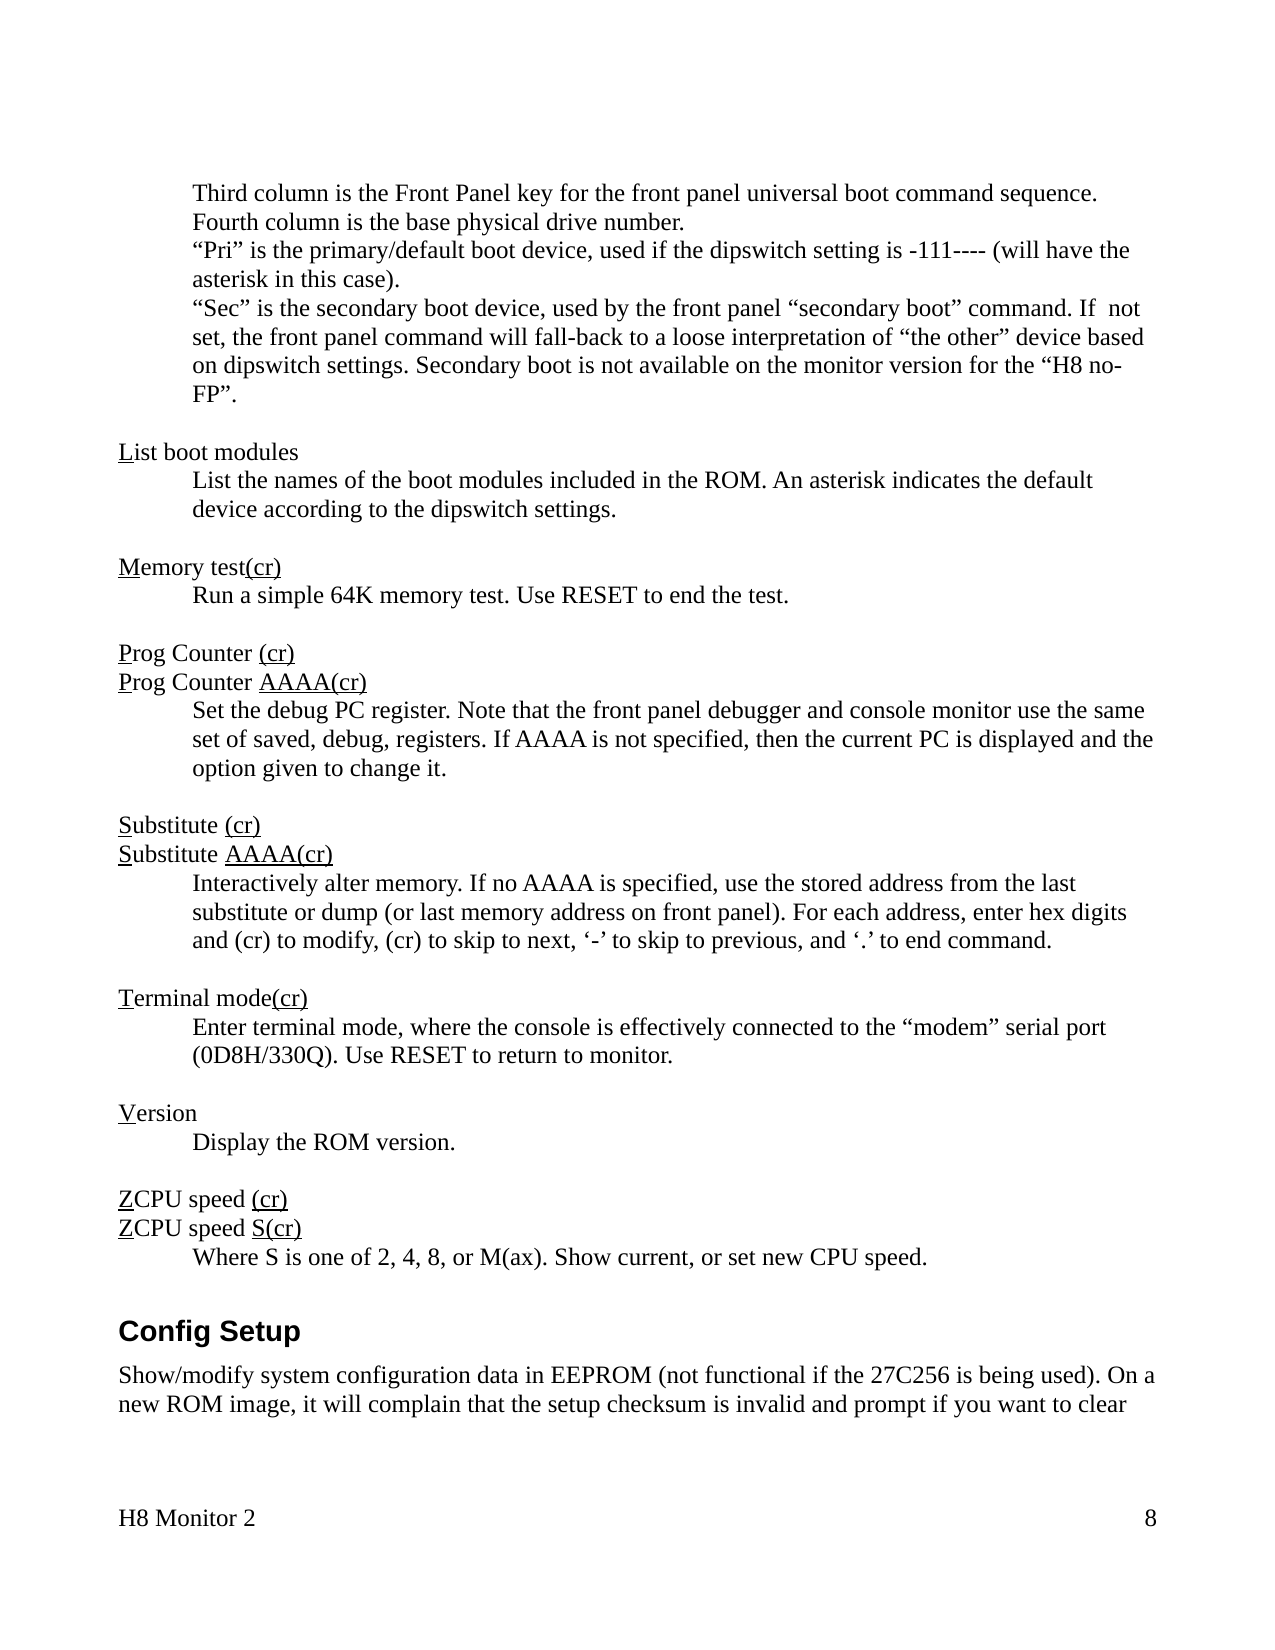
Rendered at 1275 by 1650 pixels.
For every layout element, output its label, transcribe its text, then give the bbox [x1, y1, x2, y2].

text Where S is one of 2, 4, 8, or M(ax). Show current, or set new CPU speed. [192, 1242, 1157, 1271]
text Prog Counter (cr) [118, 638, 1157, 667]
text Prog Counter AAAA(cr) [118, 667, 1157, 696]
text Substitute (cr) [118, 811, 1157, 839]
text Fourth column is the base physical drive number. [192, 207, 1157, 236]
text ZCPU speed (cr) [118, 1184, 1157, 1213]
text Substitute AAAA(cr) [118, 839, 1157, 868]
text “Pri” is the primary/default boot device, used if the dipswitch setting is -111---- (will have the asterisk in this case). [192, 236, 1157, 293]
text Terminal mode(cr) [118, 983, 1157, 1012]
text ZCPU speed S(cr) [118, 1213, 1157, 1242]
subtitle Config Setup [118, 1314, 1157, 1348]
text Version [118, 1098, 1157, 1127]
text Show/modify system configuration data in EEPROM (not functional if the 27C256 is being used). On a new ROM image, it will complain that the setup checksum is invalid and prompt if you want to clear [118, 1360, 1157, 1418]
text Memory test(cr) [118, 552, 1157, 581]
text “Sec” is the secondary boot device, used by the front panel “secondary boot” command. If not set, the front panel command will fall-back to a loose interpretation of “the other” device based on dipswitch settings. Secondary boot is not available on the monitor version for the “H8 no-FP”. [192, 293, 1157, 408]
text Display the ROM version. [192, 1127, 1157, 1156]
text Set the debug PC register. Note that the front panel debugger and console monitor use the same set of saved, debug, registers. If AAAA is not specified, then the current PC is displayed and the option given to change it. [192, 696, 1157, 782]
text List boot modules [118, 437, 1157, 466]
text Third column is the Front Panel key for the front panel universal boot command sequence. [192, 178, 1157, 207]
text Run a simple 64K memory test. Use RESET to end the test. [192, 581, 1157, 609]
text List the names of the boot modules included in the ROM. An asterisk indicates the default device according to the dipswitch settings. [192, 466, 1157, 523]
text Interactively alter memory. If no AAAA is specified, use the stored address from the last substitute or dump (or last memory address on front panel). For each address, enter hex digits and (cr) to modify, (cr) to skip to next, ‘-’ to skip to previous, and ‘.’ to end command. [192, 868, 1157, 954]
text Enter terminal mode, where the console is effectively connected to the “modem” serial port (0D8H/330Q). Use RESET to return to monitor. [192, 1012, 1157, 1069]
